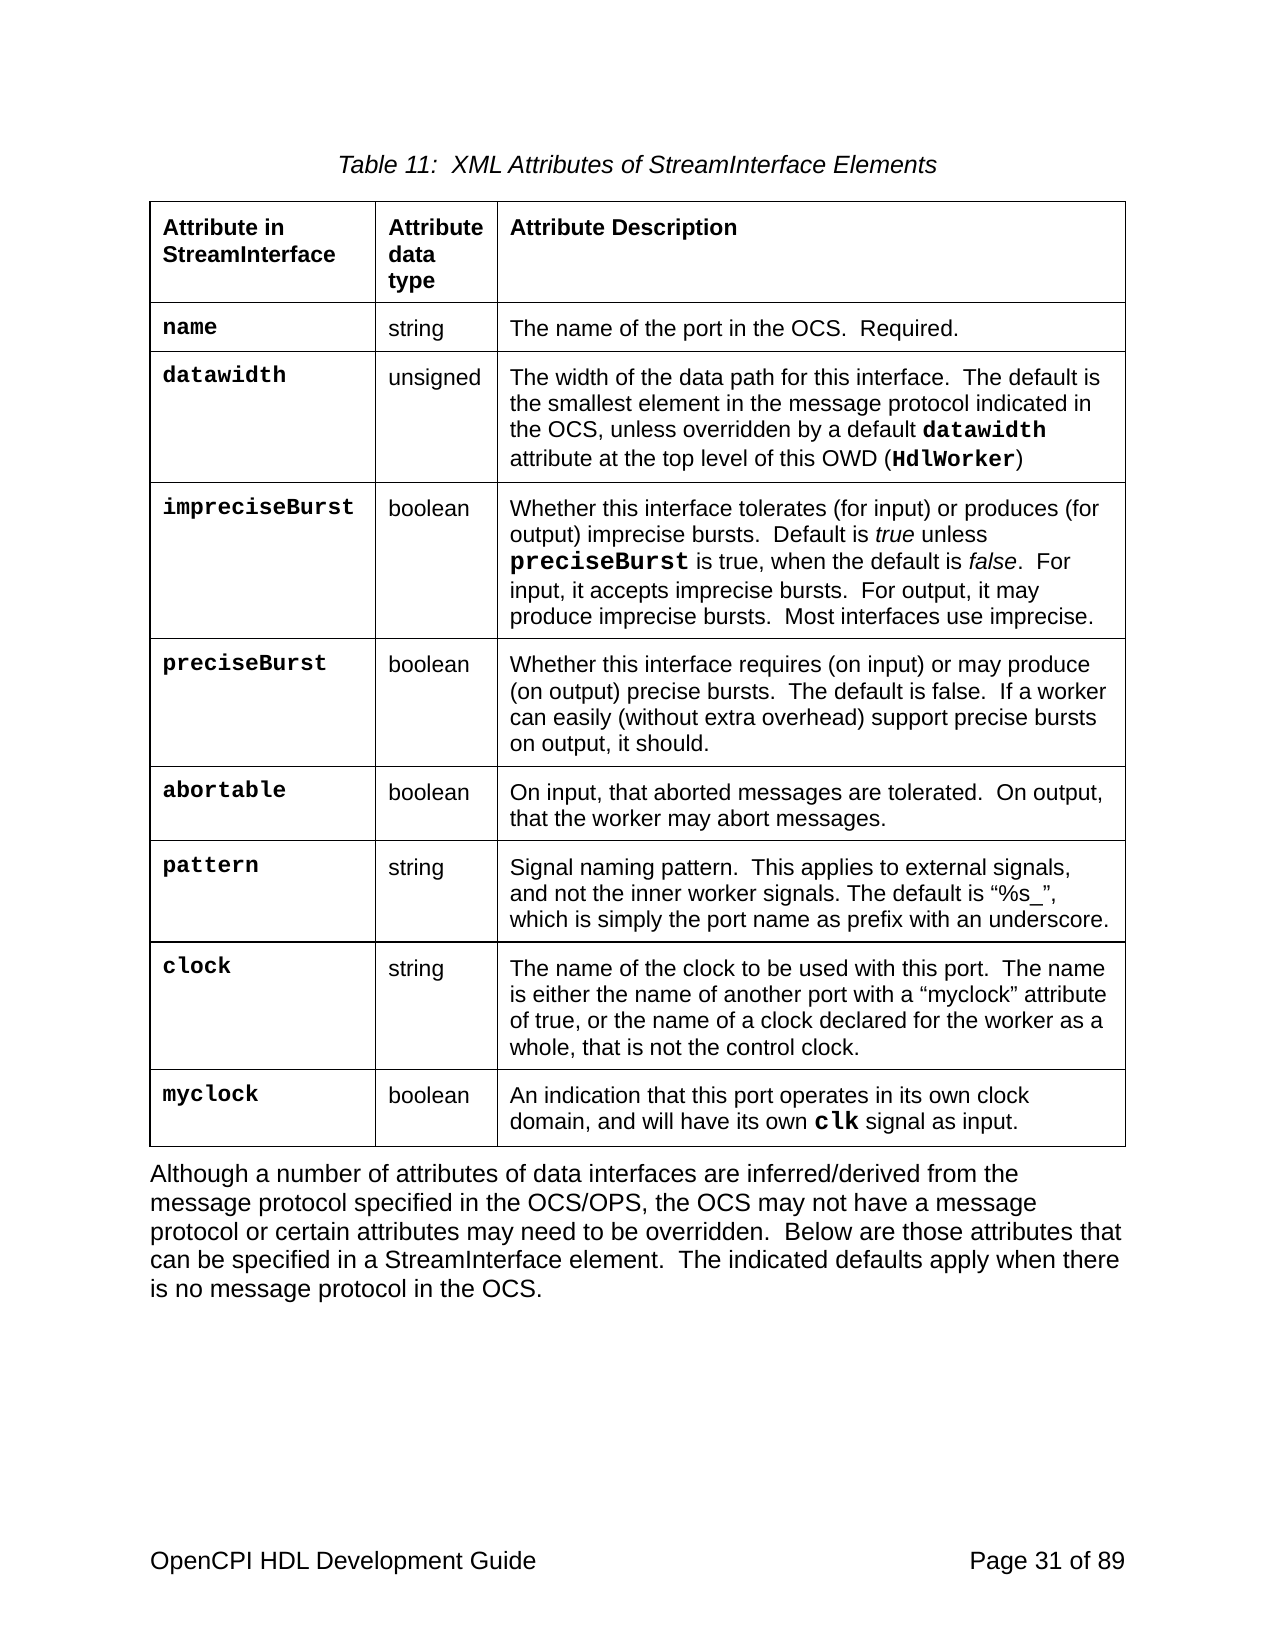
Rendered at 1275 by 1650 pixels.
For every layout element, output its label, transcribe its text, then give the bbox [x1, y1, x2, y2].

table_cell name [151, 303, 375, 351]
table_cell On input, that aborted messages are tolerated. On output, that the worker may abort messages. [498, 767, 1125, 840]
table_cell clock [151, 943, 375, 1069]
table_cell unsigned [376, 352, 497, 482]
table_cell The name of the clock to be used with this port. The name is either the name of another port with a “myclock” attribute of true, or the name of a clock declared for the worker as a whole, that is not the control clock. [498, 943, 1125, 1069]
text Although a number of attributes of data interfaces are inferred/derived from the message protocol specified in the OCS/OPS, the OCS may not have a message protocol or certain attributes may need to be overridden. Below are those attributes that can be specified in a StreamInterface element. The indicated defaults apply when there is no message protocol in the OCS. [150, 1159, 1125, 1303]
table_cell datawidth [151, 352, 375, 482]
table_cell Whether this interface tolerates (for input) or produces (for output) imprecise bursts. Default is true unless preciseBurst is true, when the default is false. For input, it accepts imprecise bursts. For output, it may produce imprecise bursts. Most interfaces use imprecise. [498, 483, 1125, 638]
table_cell string [376, 943, 497, 1069]
table_cell Whether this interface requires (on input) or may produce (on output) precise bursts. The default is false. If a worker can easily (without extra overhead) support precise bursts on output, it should. [498, 639, 1125, 766]
table_cell string [376, 841, 497, 941]
table_header Attribute Description [498, 202, 1125, 302]
table_cell preciseBurst [151, 639, 375, 766]
table_cell myclock [151, 1070, 375, 1146]
table_cell string [376, 303, 497, 351]
table_cell impreciseBurst [151, 483, 375, 638]
table_header Attribute data type [376, 202, 497, 302]
table_cell pattern [151, 841, 375, 941]
table_cell boolean [376, 639, 497, 766]
table_cell Signal naming pattern. This applies to external signals, and not the inner worker signals. The default is “%s_”, which is simply the port name as prefix with an underscore. [498, 841, 1125, 941]
table_cell An indication that this port operates in its own clock domain, and will have its own clk signal as input. [498, 1070, 1125, 1146]
table_cell boolean [376, 767, 497, 840]
table_cell abortable [151, 767, 375, 840]
table_cell The width of the data path for this interface. The default is the smallest element in the message protocol indicated in the OCS, unless overridden by a default datawidth attribute at the top level of this OWD (HdlWorker) [498, 352, 1125, 482]
table_cell boolean [376, 1070, 497, 1146]
table_cell boolean [376, 483, 497, 638]
table_cell The name of the port in the OCS. Required. [498, 303, 1125, 351]
text Table 11: XML Attributes of StreamInterface Elements [150, 150, 1125, 179]
table_header Attribute in StreamInterface [151, 202, 375, 302]
